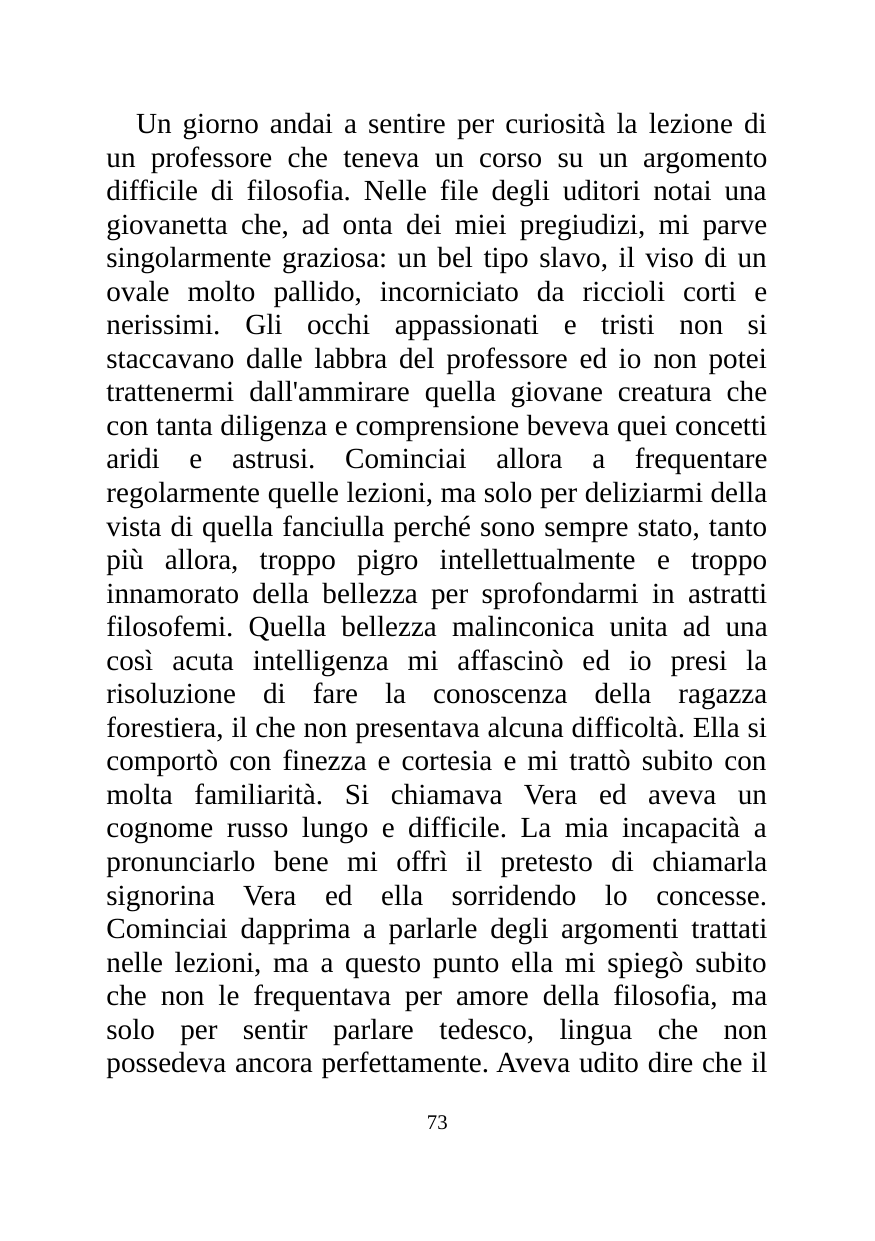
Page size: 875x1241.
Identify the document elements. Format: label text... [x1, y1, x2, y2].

text Un giorno andai a sentire per curiosità la lezione di un professore che teneva un corso su un argomento difficile di filosofia. Nelle file degli uditori notai una giovanetta che, ad onta dei miei pregiudizi, mi parve singolarmente graziosa: un bel tipo slavo, il viso di un ovale molto pallido, incorniciato da riccioli corti e nerissimi. Gli occhi appassionati e tristi non si staccavano dalle labbra del professore ed io non potei trattenermi dall'ammirare quella giovane creatura che con tanta diligenza e comprensione beveva quei concetti aridi e astrusi. Cominciai allora a frequentare regolarmente quelle lezioni, ma solo per deliziarmi della vista di quella fanciulla perché sono sempre stato, tanto più allora, troppo pigro intellettualmente e troppo innamorato della bellezza per sprofondarmi in astratti filosofemi. Quella bellezza malinconica unita ad una così acuta intelligenza mi affascinò ed io presi la risoluzione di fare la conoscenza della ragazza forestiera, il che non presentava alcuna difficoltà. Ella si comportò con finezza e cortesia e mi trattò subito con molta familiarità. Si chiamava Vera ed aveva un cognome russo lungo e difficile. La mia incapacità a pronunciarlo bene mi offrì il pretesto di chiamarla signorina Vera ed ella sorridendo lo concesse. Cominciai dapprima a parlarle degli argomenti trattati nelle lezioni, ma a questo punto ella mi spiegò subito che non le frequentava per amore della filosofia, ma solo per sentir parlare tedesco, lingua che non possedeva ancora perfettamente. Aveva udito dire che il [106, 106, 768, 1079]
